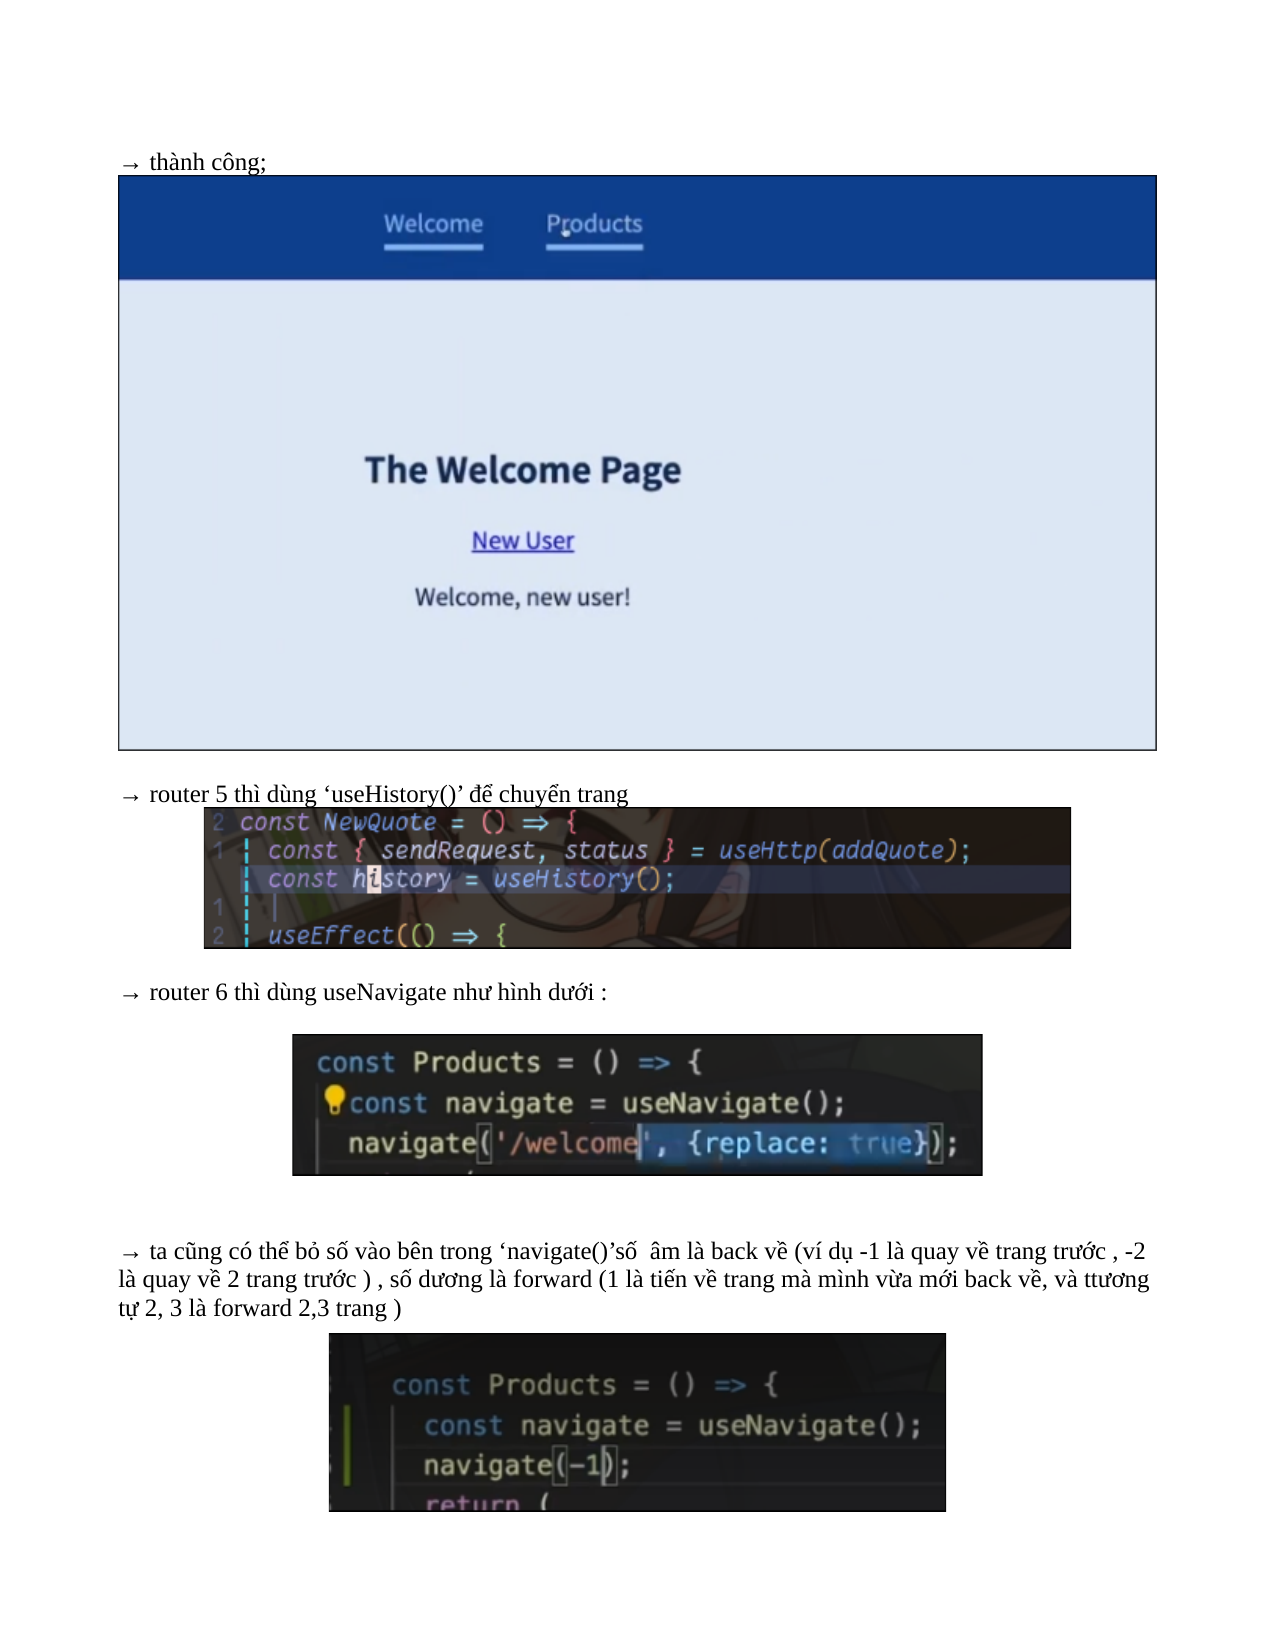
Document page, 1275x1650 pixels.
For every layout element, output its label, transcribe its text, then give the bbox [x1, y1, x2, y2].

text → router 5 thì dùng ‘useHistory()’ để chuyển trang [118, 779, 1157, 808]
picture [203, 807, 1072, 949]
text → thành công; [118, 147, 1157, 175]
text → router 6 thì dùng useNavigate như hình dưới : [118, 977, 1157, 1006]
picture [328, 1333, 947, 1512]
text → ta cũng có thể bỏ số vào bên trong ‘navigate()’số âm là back về (ví dụ -1 là quay về trang trước , -2 là quay về 2 trang trước ) , số dương là forward (1 là tiến về trang mà mình vừa mới back về, và ttương tự 2, 3 là forward 2,3 trang ) [118, 1236, 1157, 1322]
picture [118, 175, 1157, 751]
picture [292, 1034, 983, 1176]
